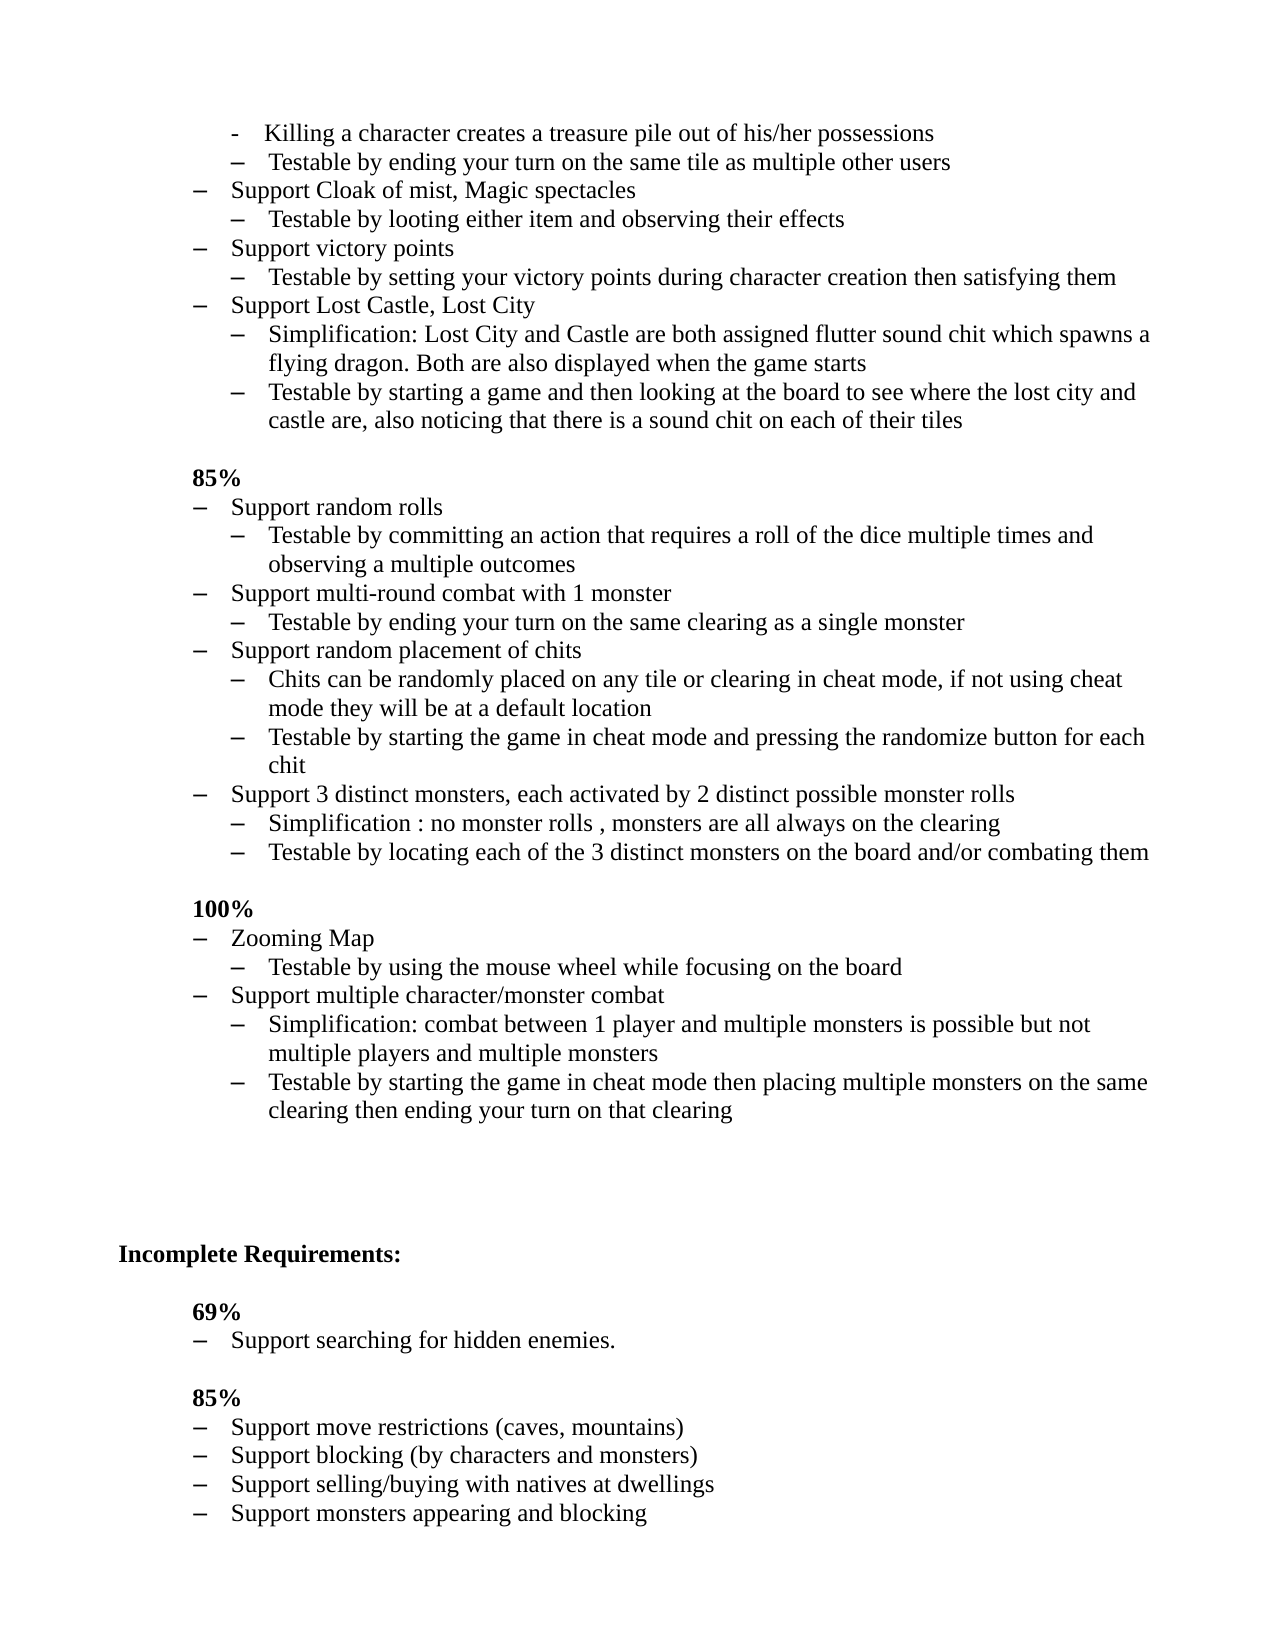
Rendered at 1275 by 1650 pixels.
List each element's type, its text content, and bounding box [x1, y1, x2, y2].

text 85% [118, 1383, 1157, 1412]
list Testable by using the mouse wheel while focusing on the board [231, 952, 1157, 981]
list Support multi-round combat with 1 monster [193, 578, 1157, 607]
list Support Cloak of mist, Magic spectacles [193, 176, 1157, 204]
list Support random rolls [193, 492, 1157, 521]
list Testable by committing an action that requires a roll of the dice multiple times and observing a multiple outcomes [231, 521, 1157, 578]
list Support monsters appearing and blocking [193, 1498, 1157, 1527]
list Testable by starting a game and then looking at the board to see where the lost city and castle are, also noticing that there is a sound chit on each of their tiles [231, 377, 1157, 434]
list Zooming Map [193, 923, 1157, 952]
list Testable by locating each of the 3 distinct monsters on the board and/or combating them [231, 837, 1157, 866]
text Incomplete Requirements: [118, 1239, 1157, 1268]
text 85% [118, 463, 1157, 492]
list Support searching for hidden enemies. [193, 1326, 1157, 1354]
list Simplification: combat between 1 player and multiple monsters is possible but not multiple players and multiple monsters [231, 1009, 1157, 1067]
list Support victory points [193, 233, 1157, 262]
text 69% [118, 1297, 1157, 1326]
list Support random placement of chits [193, 636, 1157, 664]
list Support 3 distinct monsters, each activated by 2 distinct possible monster rolls [193, 779, 1157, 808]
list Testable by looting either item and observing their effects [231, 204, 1157, 233]
list Support Lost Castle, Lost City [193, 291, 1157, 319]
list Testable by ending your turn on the same tile as multiple other users [231, 147, 1157, 176]
list Simplification : no monster rolls , monsters are all always on the clearing [231, 808, 1157, 837]
list Support multiple character/monster combat [193, 981, 1157, 1009]
list Support blocking (by characters and monsters) [193, 1441, 1157, 1469]
list Testable by ending your turn on the same clearing as a single monster [231, 607, 1157, 636]
list Chits can be randomly placed on any tile or clearing in cheat mode, if not using cheat mode they will be at a default location [231, 664, 1157, 722]
list - Killing a character creates a treasure pile out of his/her possessions [193, 118, 1157, 147]
list Testable by setting your victory points during character creation then satisfying them [231, 262, 1157, 291]
list Testable by starting the game in cheat mode then placing multiple monsters on the same clearing then ending your turn on that clearing [231, 1067, 1157, 1124]
text 100% [118, 894, 1157, 923]
list Support selling/buying with natives at dwellings [193, 1469, 1157, 1498]
list Testable by starting the game in cheat mode and pressing the randomize button for each chit [231, 722, 1157, 779]
list Support move restrictions (caves, mountains) [193, 1412, 1157, 1441]
list Simplification: Lost City and Castle are both assigned flutter sound chit which spawns a flying dragon. Both are also displayed when the game starts [231, 319, 1157, 377]
